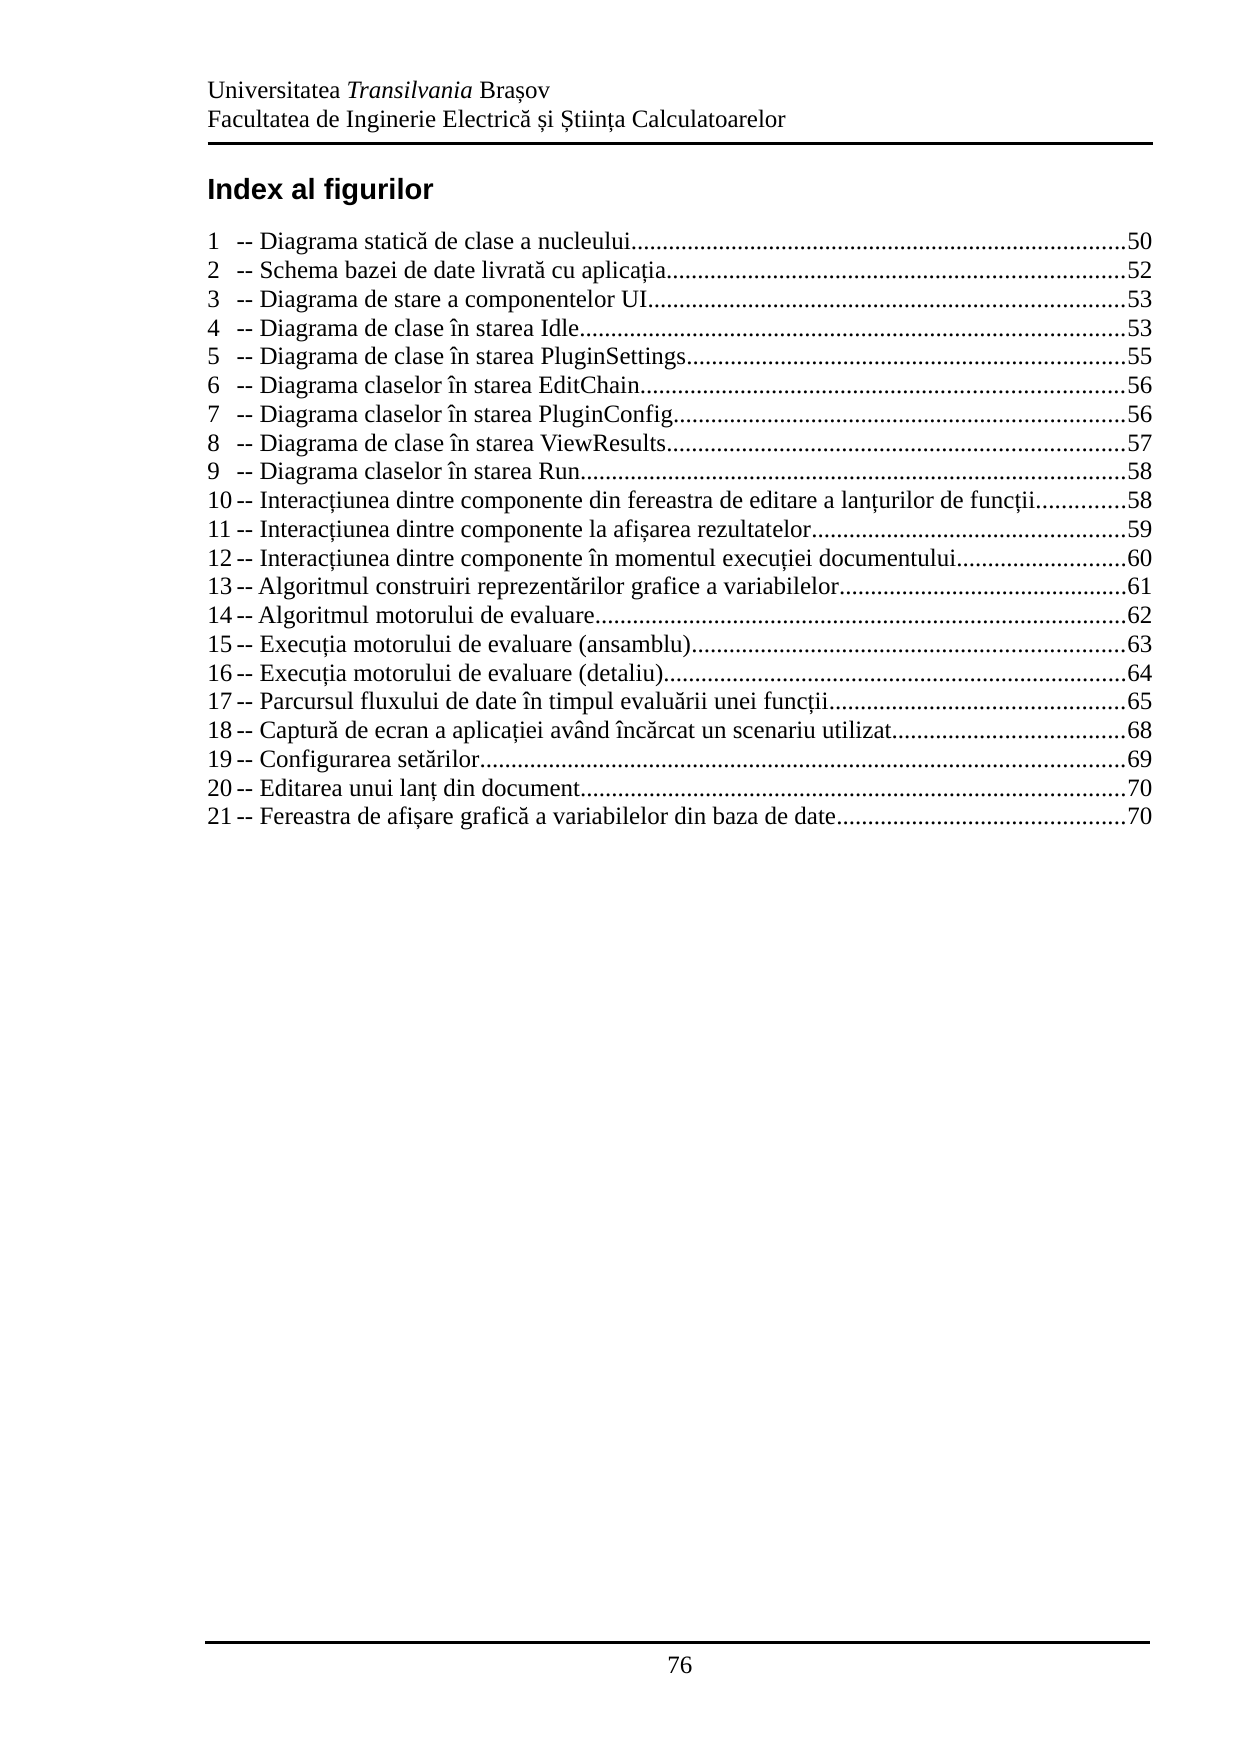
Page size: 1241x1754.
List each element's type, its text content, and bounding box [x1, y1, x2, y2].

list -- Execuția motorului de evaluare (detaliu) 64 [207, 658, 1152, 686]
list -- Captură de ecran a aplicației având încărcat un scenariu utilizat 68 [207, 715, 1152, 744]
list -- Parcursul fluxului de date în timpul evaluării unei funcții 65 [207, 686, 1152, 715]
list -- Diagrama statică de clase a nucleului 50 [207, 226, 1152, 255]
list -- Interacțiunea dintre componente din fereastra de editare a lanțurilor de funcții 58 [207, 485, 1152, 514]
list -- Diagrama de clase în starea ViewResults 57 [207, 428, 1152, 456]
subtitle Index al figurilor [207, 172, 1152, 206]
list -- Algoritmul motorului de evaluare 62 [207, 600, 1152, 629]
list -- Diagrama claselor în starea EditChain 56 [207, 370, 1152, 399]
list -- Configurarea setărilor 69 [207, 744, 1152, 773]
list -- Interacțiunea dintre componente la afișarea rezultatelor 59 [207, 514, 1152, 543]
list -- Diagrama de clase în starea PluginSettings 55 [207, 341, 1152, 370]
list -- Schema bazei de date livrată cu aplicația 52 [207, 255, 1152, 284]
list -- Editarea unui lanț din document 70 [207, 773, 1152, 801]
list -- Diagrama de clase în starea Idle 53 [207, 313, 1152, 341]
list -- Diagrama claselor în starea PluginConfig 56 [207, 399, 1152, 428]
list -- Diagrama de stare a componentelor UI 53 [207, 284, 1152, 313]
list -- Algoritmul construiri reprezentărilor grafice a variabilelor 61 [207, 571, 1152, 600]
list -- Execuția motorului de evaluare (ansamblu) 63 [207, 629, 1152, 658]
list -- Fereastra de afișare grafică a variabilelor din baza de date 70 [207, 801, 1152, 830]
list -- Interacțiunea dintre componente în momentul execuției documentului 60 [207, 543, 1152, 571]
list -- Diagrama claselor în starea Run 58 [207, 456, 1152, 485]
